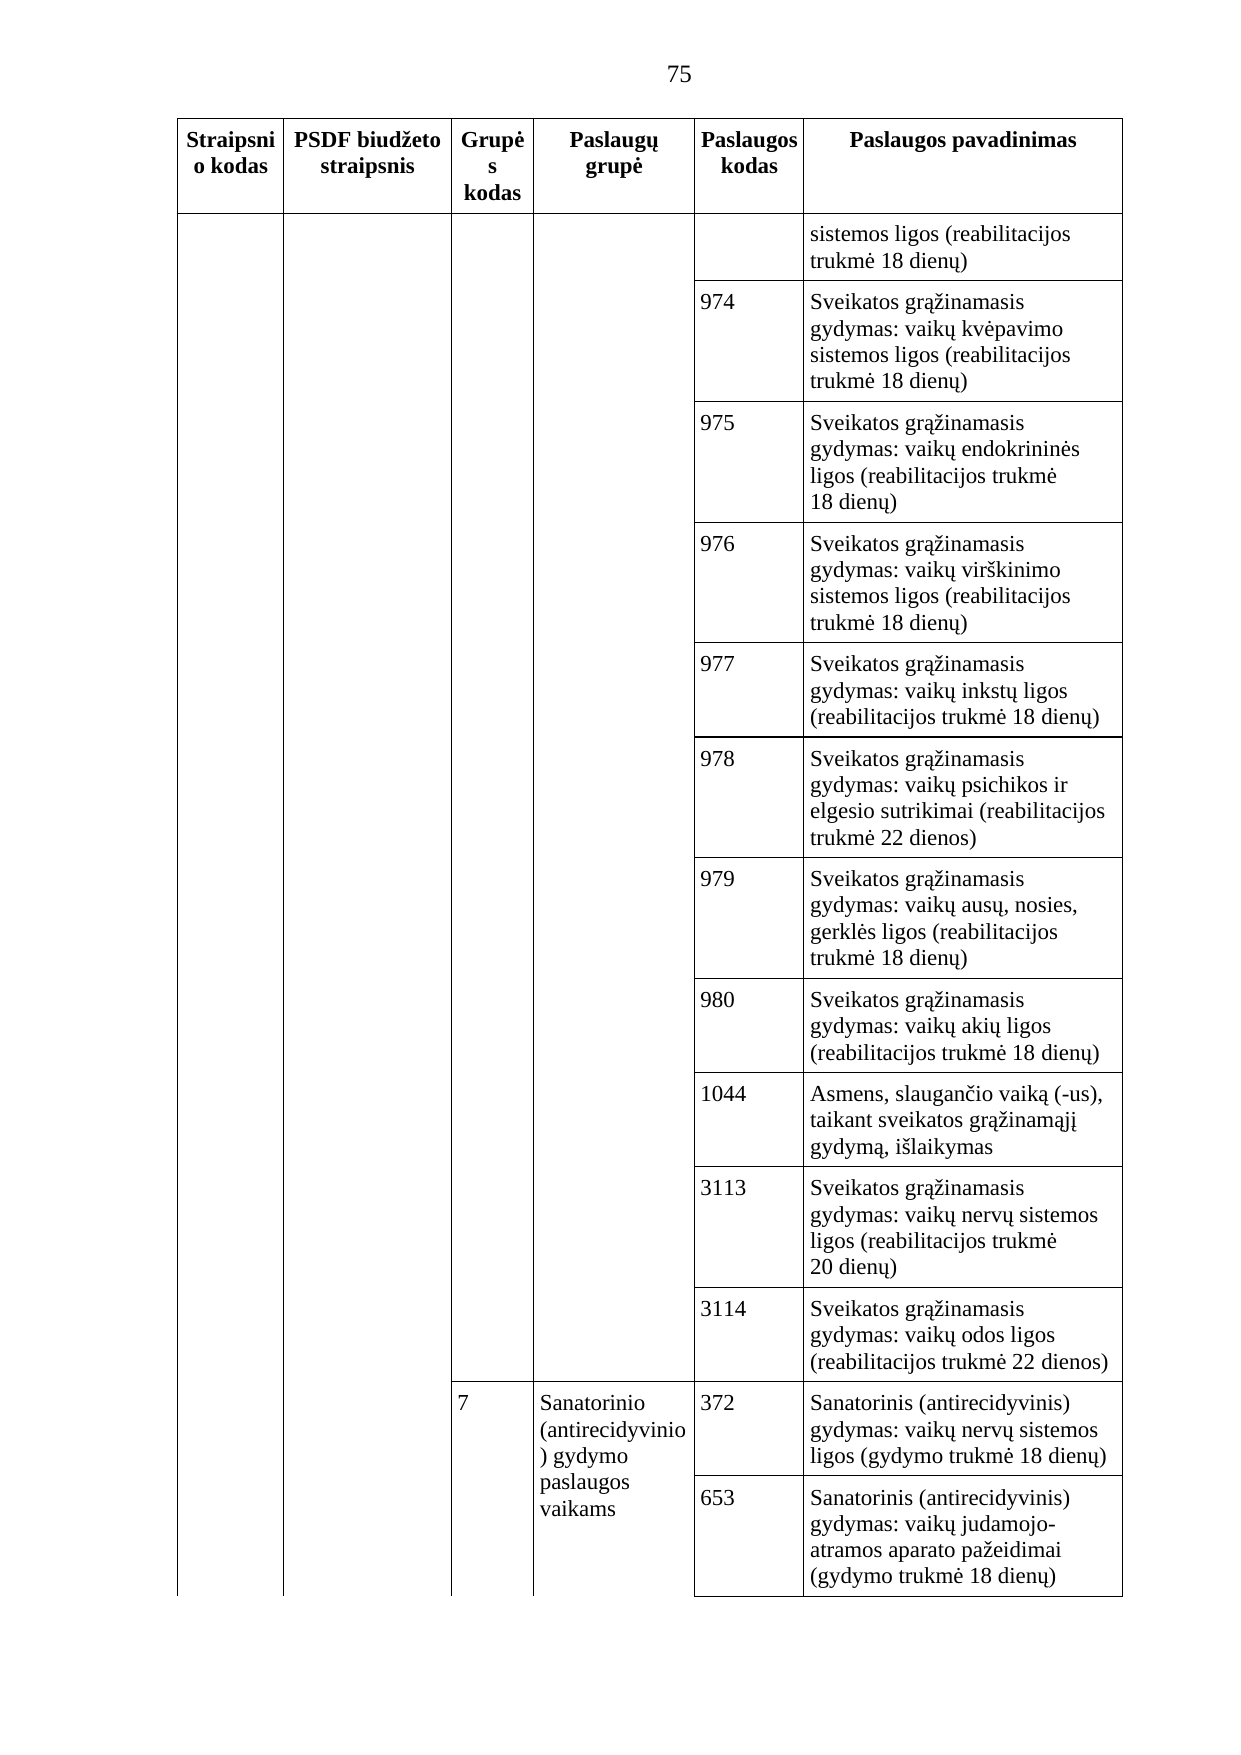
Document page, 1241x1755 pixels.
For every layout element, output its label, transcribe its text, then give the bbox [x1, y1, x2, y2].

table_cell [178, 280, 283, 401]
table_cell Sanatorinio (antirecidyvinio) gydymo paslaugos vaikams [534, 1382, 694, 1596]
table_cell [284, 280, 451, 401]
table_header Paslaugos kodas [695, 119, 803, 212]
table_cell sistemos ligos (reabilitacijos trukmė 18 dienų) [804, 214, 1122, 280]
table_cell [178, 1287, 283, 1381]
table_cell [534, 857, 694, 978]
table_cell Sveikatos grąžinamasis gydymas: vaikų ausų, nosies, gerklės ligos (reabilitacijos trukmė 18 dienų) [804, 858, 1122, 978]
table_cell Sveikatos grąžinamasis gydymas: vaikų akių ligos (reabilitacijos trukmė 18 dienų) [804, 979, 1122, 1072]
table_cell [452, 1072, 533, 1381]
table_cell [178, 401, 283, 522]
table_cell Sanatorinis (antirecidyvinis) gydymas: vaikų judamojo-atramos aparato pažeidimai (gydymo trukmė 18 dienų) [804, 1476, 1122, 1596]
table_cell [178, 1166, 283, 1287]
table_cell 978 [695, 738, 803, 857]
table_cell 980 [695, 979, 803, 1072]
table_cell 372 [695, 1382, 803, 1475]
table_cell [452, 642, 533, 736]
table_cell [178, 857, 283, 978]
table_cell [284, 522, 451, 642]
table_cell [284, 1475, 451, 1596]
table_cell [534, 978, 694, 1072]
table_cell [178, 214, 283, 280]
table_cell 977 [695, 643, 803, 736]
table_cell [284, 1381, 451, 1475]
table_cell [284, 1287, 451, 1381]
table_cell [452, 280, 533, 401]
table_cell [178, 642, 283, 736]
table_cell Asmens, slaugančio vaiką (-us), taikant sveikatos grąžinamąjį gydymą, išlaikymas [804, 1073, 1122, 1166]
table_cell [284, 1072, 451, 1166]
table_cell [452, 214, 533, 280]
table_cell Sveikatos grąžinamasis gydymas: vaikų virškinimo sistemos ligos (reabilitacijos trukmė 18 dienų) [804, 523, 1122, 642]
table_header PSDF biudžeto straipsnis [284, 119, 451, 212]
table_cell [178, 1475, 283, 1596]
table_cell Sveikatos grąžinamasis gydymas: vaikų endokrininės ligos (reabilitacijos trukmė 18 dienų) [804, 402, 1122, 522]
table_cell 975 [695, 402, 803, 522]
table_cell 974 [695, 281, 803, 401]
table_cell Sveikatos grąžinamasis gydymas: vaikų nervų sistemos ligos (reabilitacijos trukmė 20 dienų) [804, 1167, 1122, 1287]
table_cell 653 [695, 1476, 803, 1596]
table_header Straipsnio kodas [178, 119, 283, 212]
table_cell [452, 736, 533, 857]
table_cell 976 [695, 523, 803, 642]
table_cell [178, 736, 283, 857]
table_cell [534, 401, 694, 522]
table_cell Sanatorinis (antirecidyvinis) gydymas: vaikų nervų sistemos ligos (gydymo trukmė 18 dienų) [804, 1382, 1122, 1475]
table_cell [284, 736, 451, 857]
table_cell [284, 401, 451, 522]
table_cell [178, 1381, 283, 1475]
table_cell [452, 857, 533, 978]
table_header Paslaugos pavadinimas [804, 119, 1122, 212]
table_cell 3114 [695, 1288, 803, 1381]
table_cell [178, 1072, 283, 1166]
table_cell [452, 978, 533, 1072]
table_cell [534, 736, 694, 857]
table_cell [534, 214, 694, 280]
table_cell Sveikatos grąžinamasis gydymas: vaikų kvėpavimo sistemos ligos (reabilitacijos trukmė 18 dienų) [804, 281, 1122, 401]
table_cell 979 [695, 858, 803, 978]
table_cell [695, 214, 803, 280]
table_cell [284, 857, 451, 978]
table_cell Sveikatos grąžinamasis gydymas: vaikų inkstų ligos (reabilitacijos trukmė 18 dienų) [804, 643, 1122, 736]
table_cell Sveikatos grąžinamasis gydymas: vaikų psichikos ir elgesio sutrikimai (reabilitacijos trukmė 22 dienos) [804, 738, 1122, 857]
table_cell [452, 522, 533, 642]
table_header Paslaugų grupė [534, 119, 694, 212]
table_cell [284, 642, 451, 736]
table_cell Sveikatos grąžinamasis gydymas: vaikų odos ligos (reabilitacijos trukmė 22 dienos) [804, 1288, 1122, 1381]
table_cell [284, 978, 451, 1072]
table_cell [178, 522, 283, 642]
table_cell [284, 214, 451, 280]
table_cell [534, 280, 694, 401]
table_cell 3113 [695, 1167, 803, 1287]
table_cell [534, 1072, 694, 1381]
table_cell [178, 978, 283, 1072]
table_cell [284, 1166, 451, 1287]
table_cell [534, 642, 694, 736]
table_cell 7 [452, 1382, 533, 1475]
table_cell [534, 522, 694, 642]
table_cell 1044 [695, 1073, 803, 1166]
table_header Grupės kodas [452, 119, 533, 212]
table_cell [452, 1475, 533, 1596]
table_cell [452, 401, 533, 522]
